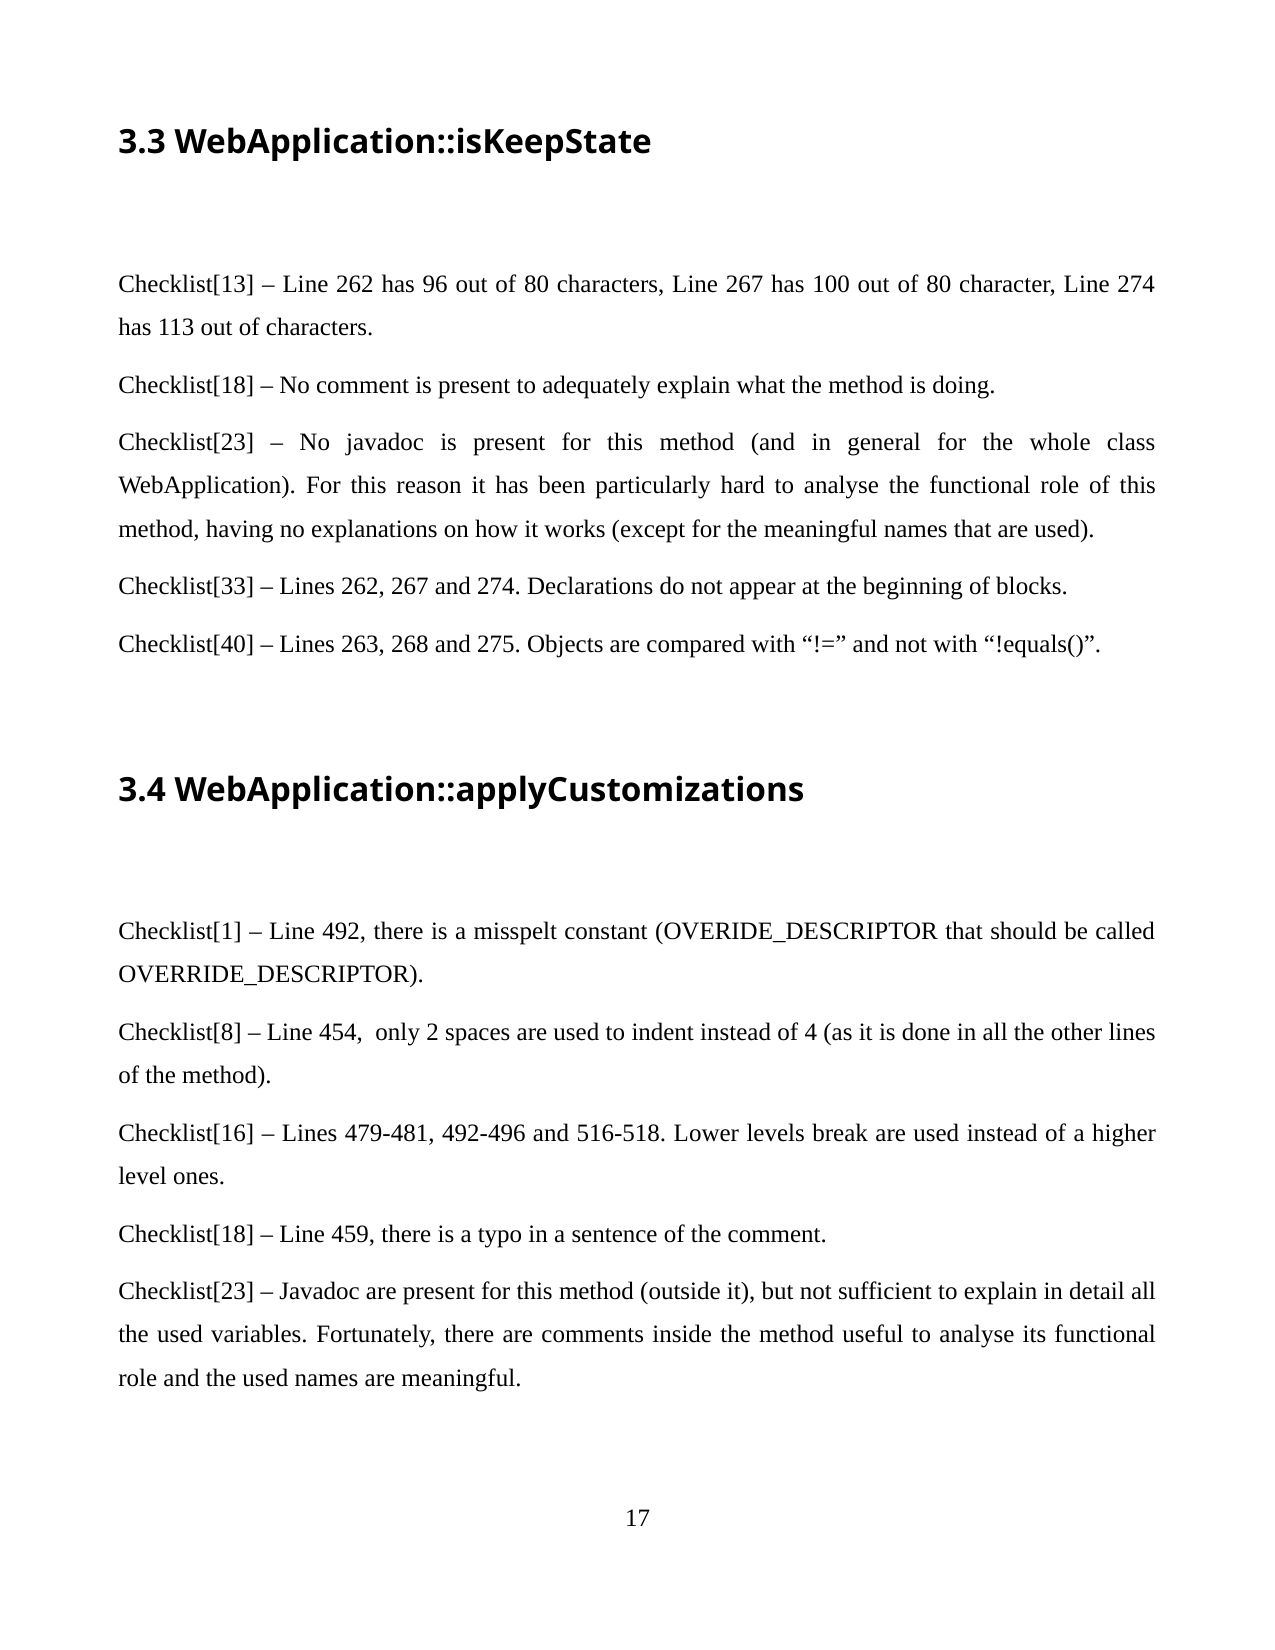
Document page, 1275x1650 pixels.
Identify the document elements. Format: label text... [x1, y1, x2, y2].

text Checklist[16] – Lines 479-481, 492-496 and 516-518. Lower levels break are used instead of a higher level ones. [118, 1118, 1157, 1190]
text Checklist[18] – No comment is present to adequately explain what the method is doing. [118, 370, 1157, 398]
text Checklist[33] – Lines 262, 267 and 274. Declarations do not appear at the beginning of blocks. [118, 571, 1157, 600]
subtitle 3.3 WebApplication::isKeepState [118, 118, 1157, 163]
text Checklist[18] – Line 459, there is a typo in a sentence of the comment. [118, 1219, 1157, 1247]
subtitle 3.4 WebApplication::applyCustomizations [118, 765, 1157, 811]
text Checklist[23] – Javadoc are present for this method (outside it), but not sufficient to explain in detail all the used variables. Fortunately, there are comments inside the method useful to analyse its functional role and the used names are meaningful. [118, 1276, 1157, 1391]
text Checklist[13] – Line 262 has 96 out of 80 characters, Line 267 has 100 out of 80 character, Line 274 has 113 out of characters. [118, 269, 1157, 341]
text Checklist[40] – Lines 263, 268 and 275. Objects are compared with “!=” and not with “!equals()”. [118, 629, 1157, 658]
text Checklist[1] – Line 492, there is a misspelt constant (OVERIDE_DESCRIPTOR that should be called OVERRIDE_DESCRIPTOR). [118, 916, 1157, 988]
text Checklist[8] – Line 454, only 2 spaces are used to indent instead of 4 (as it is done in all the other lines of the method). [118, 1017, 1157, 1089]
text Checklist[23] – No javadoc is present for this method (and in general for the whole class WebApplication). For this reason it has been particularly hard to analyse the functional role of this method, having no explanations on how it works (except for the meaningful names that are used). [118, 427, 1157, 542]
